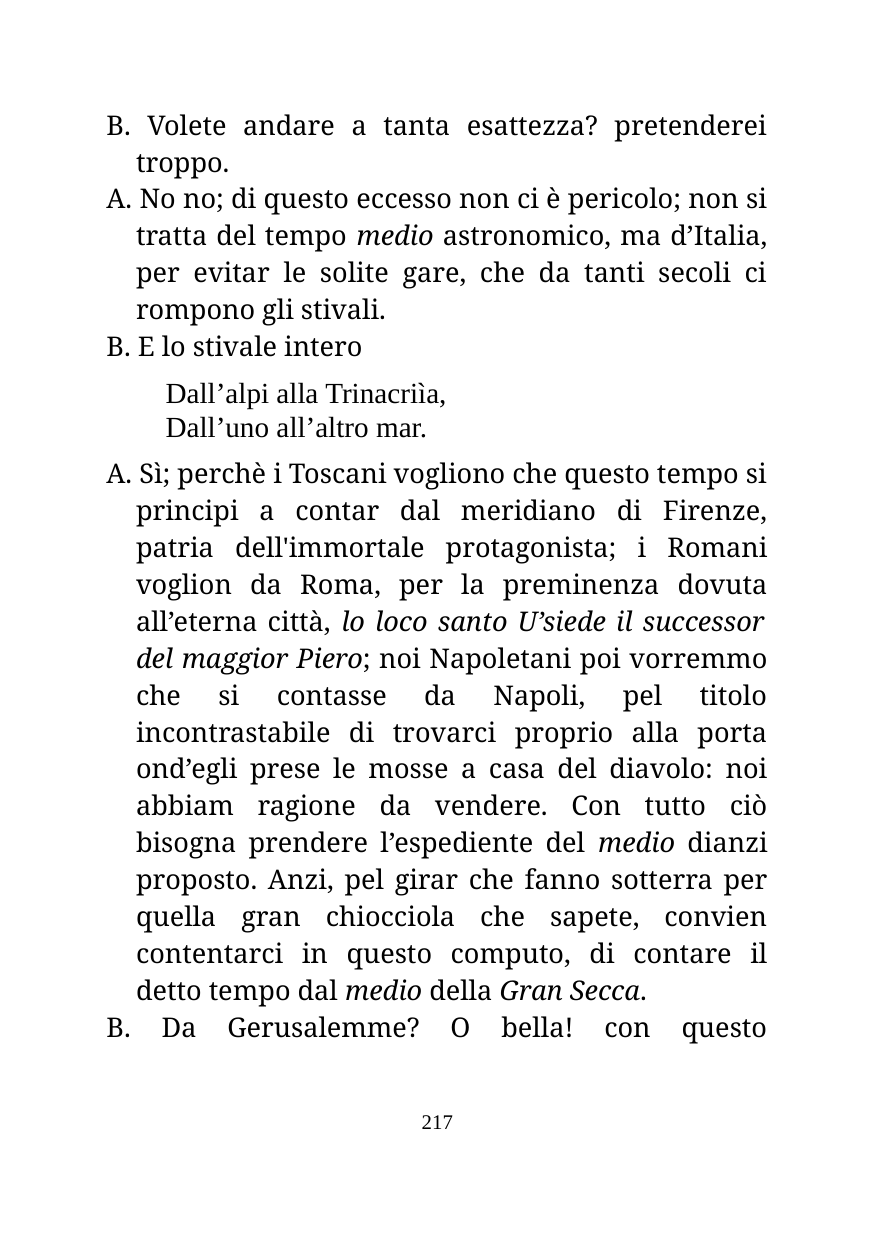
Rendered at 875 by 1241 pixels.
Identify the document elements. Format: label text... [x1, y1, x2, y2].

text Dall’alpi alla Trinacriìa, Dall’uno all’altro mar. [165, 376, 709, 443]
text B. Volete andare a tanta esattezza? pretenderei troppo. [106, 106, 768, 180]
text B. E lo stivale intero [106, 327, 768, 364]
text B. Da Gerusalemme? O bella! con questo [106, 1008, 768, 1045]
text A. No no; di questo eccesso non ci è pericolo; non si tratta del tempo medio astronomico, ma d’Italia, per evitar le solite gare, che da tanti secoli ci rompono gli stivali. [106, 180, 768, 327]
text A. Sì; perchè i Toscani vogliono che questo tempo si principi a contar dal meridiano di Firenze, patria dell'immortale protagonista; i Romani voglion da Roma, per la preminenza dovuta all’eterna città, lo loco santo U’siede il successor del maggior Piero; noi Napoletani poi vorremmo che si contasse da Napoli, pel titolo incontrastabile di trovarci proprio alla porta ond’egli prese le mosse a casa del diavolo: noi abbiam ragione da vendere. Con tutto ciò bisogna prendere l’espediente del medio dianzi proposto. Anzi, pel girar che fanno sotterra per quella gran chiocciola che sapete, convien contentarci in questo computo, di contare il detto tempo dal medio della Gran Secca. [106, 455, 768, 1008]
